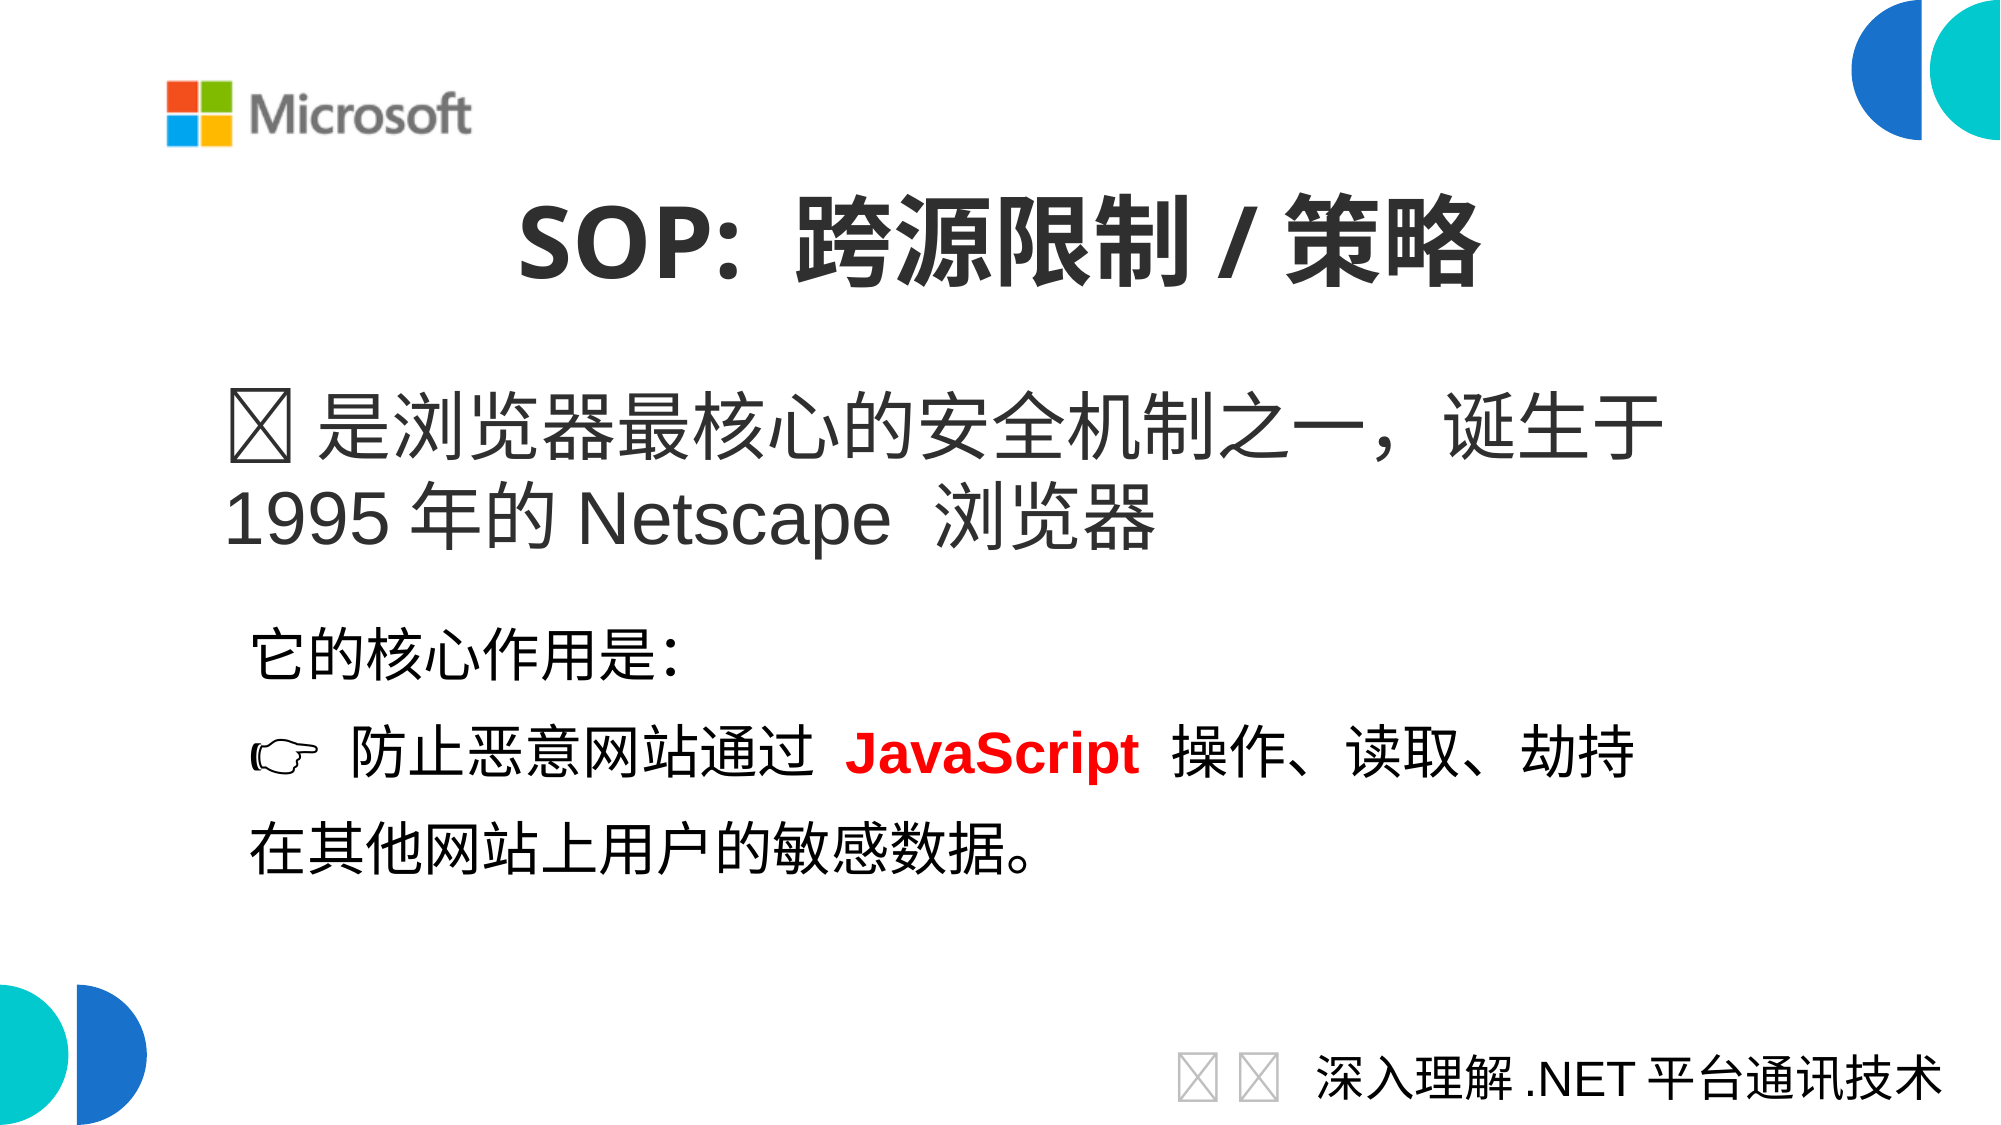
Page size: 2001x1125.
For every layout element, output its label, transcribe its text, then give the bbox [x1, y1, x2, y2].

text_box 它的核心作用是： 👉 防止恶意网站通过 JavaScript 操作、读取、劫持在其他网站上用户的敏感数据。 [234, 589, 1667, 870]
title SOP: 跨源限制/策略 [138, 145, 1862, 332]
subtitle 🚀 🚀 深入理解.NET平台通讯技术 [1173, 1046, 1952, 1107]
picture [85, 41, 552, 189]
text_box 🚀是浏览器最核心的安全机制之一，诞生于1995年的Netscape 浏览器 [209, 372, 1796, 585]
